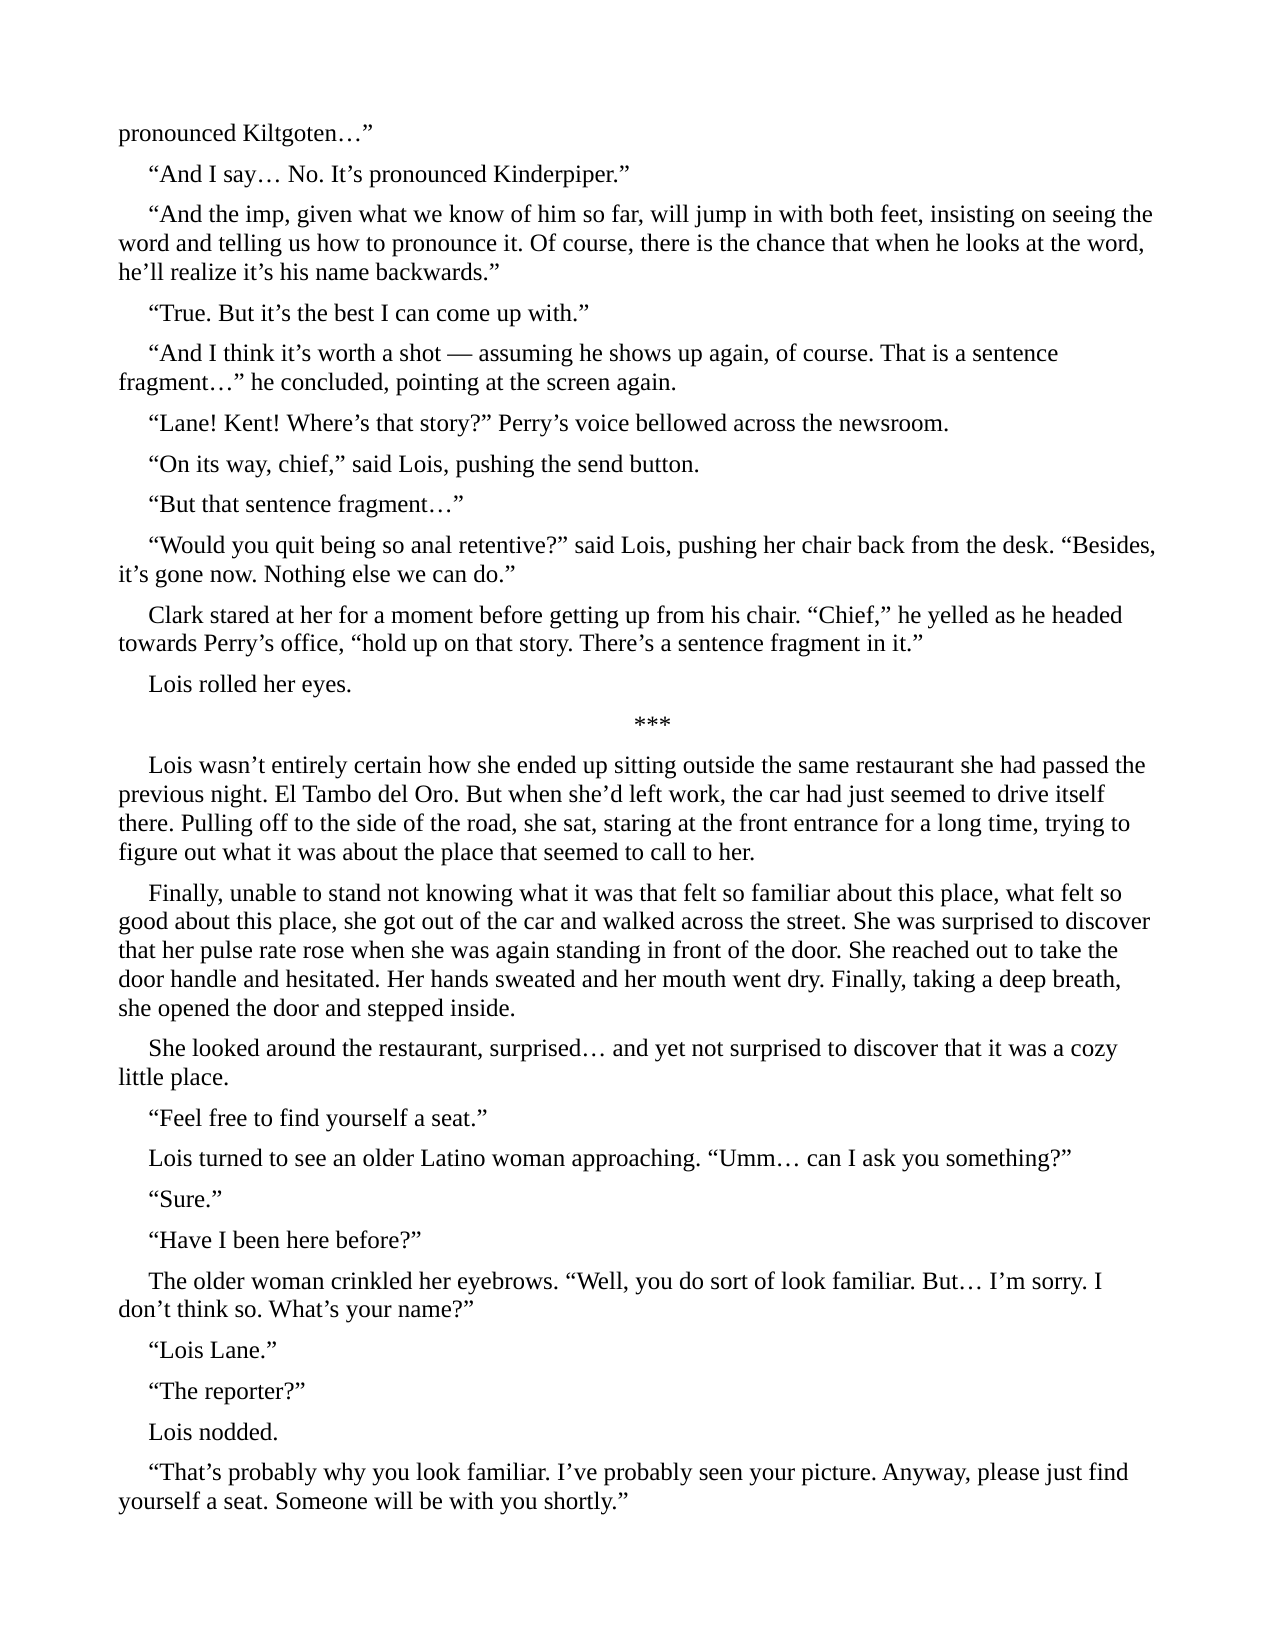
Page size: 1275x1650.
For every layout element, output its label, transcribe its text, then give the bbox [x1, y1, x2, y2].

text Clark stared at her for a moment before getting up from his chair. “Chief,” he yelled as he headed towards Perry’s office, “hold up on that story. There’s a sentence fragment in it.” [118, 600, 1157, 657]
text “That’s probably why you look familiar. I’ve probably seen your picture. Anyway, please just find yourself a seat. Someone will be with you shortly.” [118, 1457, 1157, 1515]
text Lois nodded. [118, 1417, 1157, 1445]
text “And I think it’s worth a shot — assuming he shows up again, of course. That is a sentence fragment…” he concluded, pointing at the screen again. [118, 338, 1157, 396]
text “Feel free to find yourself a seat.” [118, 1103, 1157, 1132]
text “But that sentence fragment…” [118, 489, 1157, 518]
text “The reporter?” [118, 1376, 1157, 1405]
text “And the imp, given what we know of him so far, will jump in with both feet, insisting on seeing the word and telling us how to pronounce it. Of course, there is the chance that when he looks at the word, he’ll realize it’s his name backwards.” [118, 199, 1157, 286]
text “Have I been here before?” [118, 1225, 1157, 1254]
text She looked around the restaurant, surprised… and yet not surprised to discover that it was a cozy little place. [118, 1033, 1157, 1091]
text *** [118, 710, 1157, 739]
text “Sure.” [118, 1184, 1157, 1213]
text Lois turned to see an older Latino woman approaching. “Umm… can I ask you something?” [118, 1143, 1157, 1172]
text “And I say… No. It’s pronounced Kinderpiper.” [118, 159, 1157, 188]
text “True. But it’s the best I can come up with.” [118, 298, 1157, 327]
text pronounced Kiltgoten…” [118, 118, 1157, 147]
text “On its way, chief,” said Lois, pushing the send button. [118, 449, 1157, 477]
text Finally, unable to stand not knowing what it was that felt so familiar about this place, what felt so good about this place, she got out of the car and walked across the street. She was surprised to discover that her pulse rate rose when she was again standing in front of the door. She reached out to take the door handle and hesitated. Her hands sweated and her mouth went dry. Finally, taking a deep breath, she opened the door and stepped inside. [118, 878, 1157, 1021]
text “Lois Lane.” [118, 1335, 1157, 1364]
text Lois wasn’t entirely certain how she ended up sitting outside the same restaurant she had passed the previous night. El Tambo del Oro. But when she’d left work, the car had just seemed to drive itself there. Pulling off to the side of the road, she sat, staring at the front entrance for a long time, trying to figure out what it was about the place that seemed to call to her. [118, 751, 1157, 866]
text “Lane! Kent! Where’s that story?” Perry’s voice bellowed across the newsroom. [118, 408, 1157, 437]
text The older woman crinkled her eyebrows. “Well, you do sort of look familiar. But… I’m sorry. I don’t think so. What’s your name?” [118, 1266, 1157, 1323]
text Lois rolled her eyes. [118, 669, 1157, 698]
text “Would you quit being so anal retentive?” said Lois, pushing her chair back from the desk. “Besides, it’s gone now. Nothing else we can do.” [118, 530, 1157, 588]
